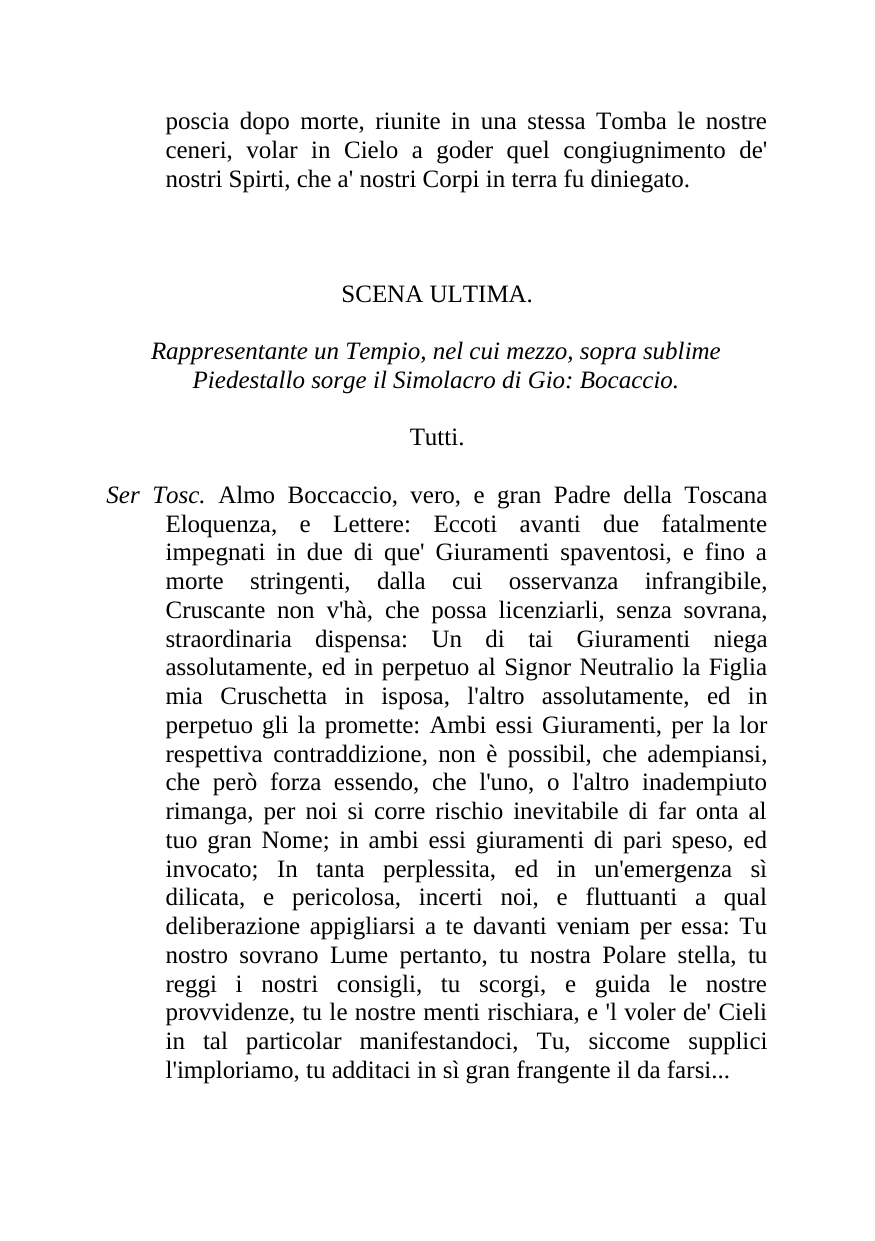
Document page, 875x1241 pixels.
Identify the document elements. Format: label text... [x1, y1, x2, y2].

text Ser Tosc. Almo Boccaccio, vero, e gran Padre della Toscana Eloquenza, e Lettere: Eccoti avanti due fatalmente impegnati in due di que' Giuramenti spaventosi, e fino a morte stringenti, dalla cui osservanza infrangibile, Cruscante non v'hà, che possa licenziarli, senza sovrana, straordinaria dispensa: Un di tai Giuramenti niega assolutamente, ed in perpetuo al Signor Neutralio la Figlia mia Cruschetta in isposa, l'altro assolutamente, ed in perpetuo gli la promette: Ambi essi Giuramenti, per la lor respettiva contraddizione, non è possibil, che adempiansi, che però forza essendo, che l'uno, o l'altro inadempiuto rimanga, per noi si corre rischio inevitabile di far onta al tuo gran Nome; in ambi essi giuramenti di pari speso, ed invocato; In tanta perplessita, ed in un'emergenza sì dilicata, e pericolosa, incerti noi, e fluttuanti a qual deliberazione appigliarsi a te davanti veniam per essa: Tu nostro sovrano Lume pertanto, tu nostra Polare stella, tu reggi i nostri consigli, tu scorgi, e guida le nostre provvidenze, tu le nostre menti rischiara, e 'l voler de' Cieli in tal particolar manifestandoci, Tu, siccome supplici l'imploriamo, tu additaci in sì gran frangente il da farsi... [106, 480, 768, 1084]
text Rappresentante un Tempio, nel cui mezzo, sopra sublime Piedestallo sorge il Simolacro di Gio: Bocaccio. [106, 336, 768, 394]
text SCENA ULTIMA. [106, 279, 768, 307]
text Tutti. [106, 422, 768, 451]
text poscia dopo morte, riunite in una stessa Tomba le nostre ceneri, volar in Cielo a goder quel congiugnimento de' nostri Spirti, che a' nostri Corpi in terra fu diniegato. [106, 106, 768, 192]
